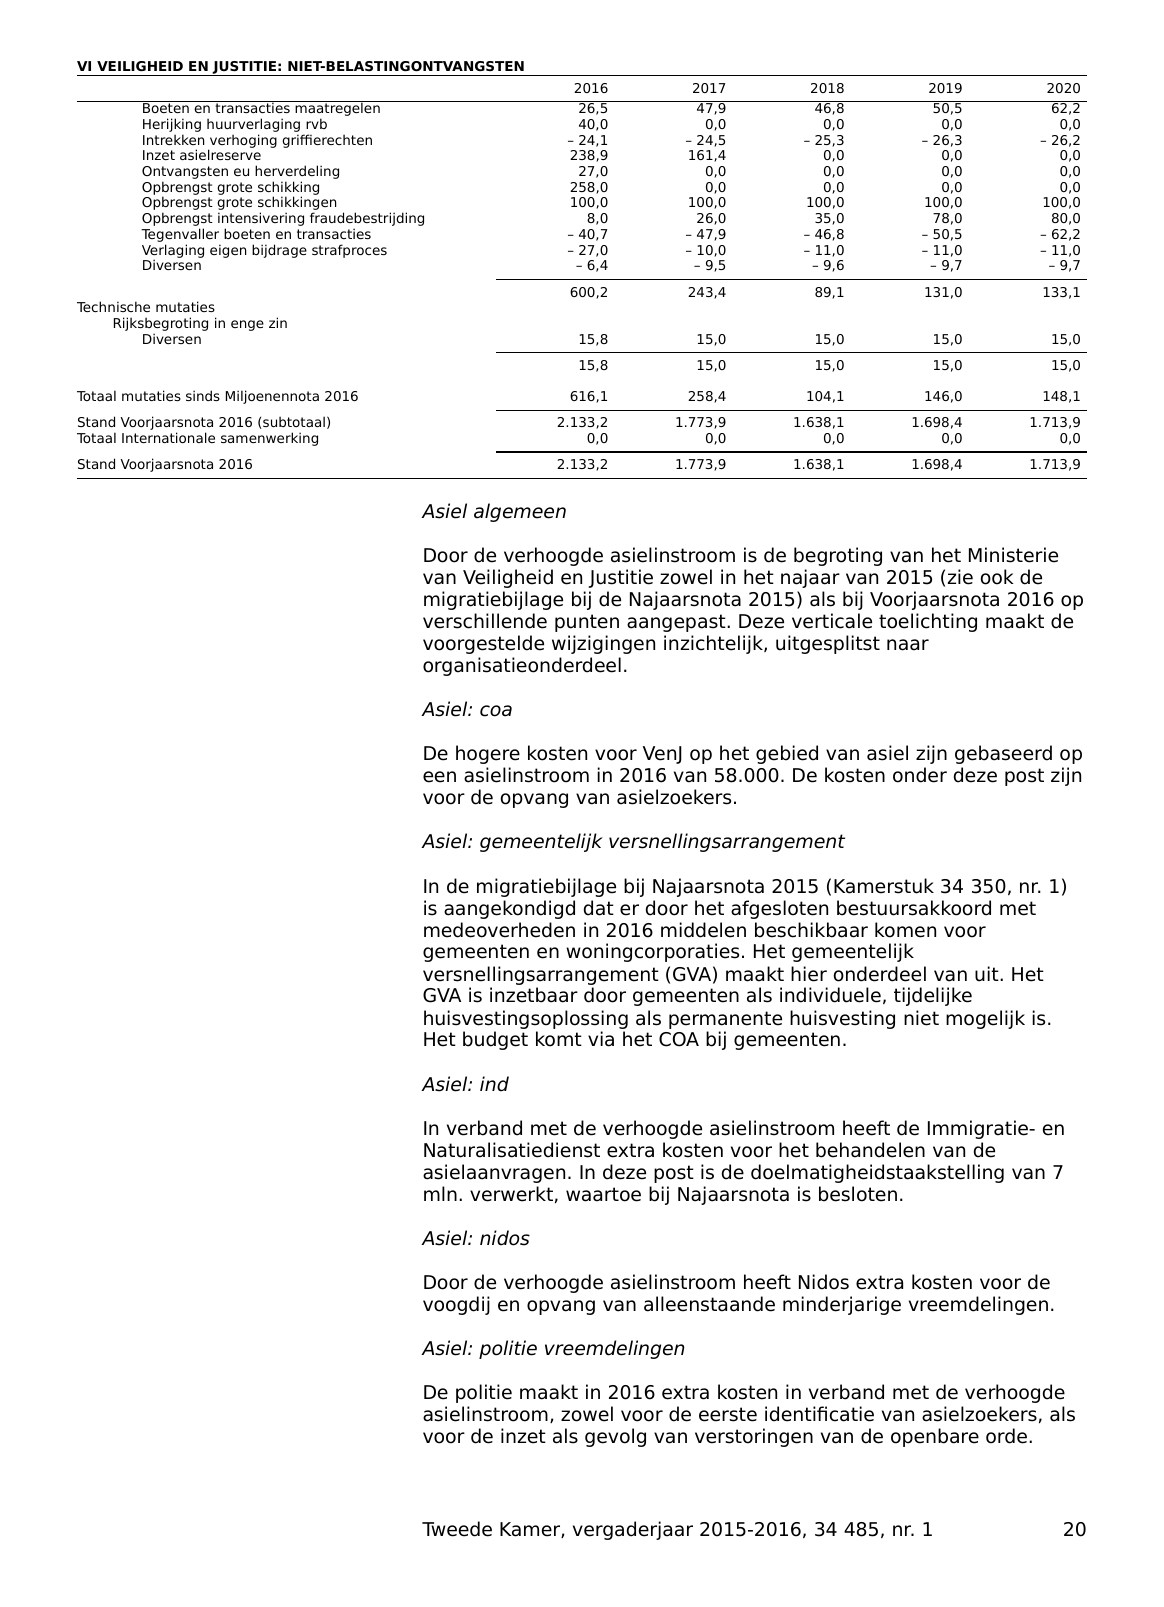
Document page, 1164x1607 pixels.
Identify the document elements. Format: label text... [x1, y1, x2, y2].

table_cell 15,0 [850, 332, 968, 352]
table_cell 2016 [496, 76, 614, 101]
table_cell – 47,9 [614, 227, 732, 242]
table_cell – 11,0 [850, 243, 968, 258]
table_cell 1.638,1 [732, 453, 850, 478]
table_cell 0,0 [850, 117, 968, 132]
table_cell – 40,7 [496, 227, 614, 242]
table_cell 0,0 [969, 431, 1087, 451]
table_cell Totaal Internationale samenwerking [77, 431, 496, 451]
table_cell [106, 227, 136, 242]
table_cell Stand Voorjaarsnota 2016 (subtotaal) [77, 410, 496, 431]
table_cell – 9,5 [614, 258, 732, 279]
table_cell 0,0 [614, 164, 732, 179]
table_cell 40,0 [496, 117, 614, 132]
table_cell [106, 117, 136, 132]
table_cell 1.773,9 [614, 453, 732, 478]
table_cell 27,0 [496, 164, 614, 179]
table_cell [106, 279, 136, 300]
table_cell – 11,0 [969, 243, 1087, 258]
table_cell Stand Voorjaarsnota 2016 [77, 451, 496, 478]
table_cell 100,0 [969, 195, 1087, 211]
table_cell 2017 [614, 76, 732, 101]
table_cell 2020 [969, 76, 1087, 101]
table_cell 1.638,1 [732, 411, 850, 431]
table_cell [969, 374, 1087, 389]
table_cell 258,0 [496, 180, 614, 195]
table_cell [77, 195, 106, 211]
table_cell 238,9 [496, 148, 614, 164]
table_cell 0,0 [496, 431, 614, 451]
table_cell 1.773,9 [614, 411, 732, 431]
subtitle Asiel: nidos [422, 1228, 1087, 1250]
table_cell [496, 300, 614, 316]
table_cell 100,0 [732, 195, 850, 211]
subtitle Asiel algemeen [422, 501, 1087, 523]
table_cell [850, 316, 968, 332]
table_cell – 26,2 [969, 133, 1087, 148]
table_cell 15,8 [496, 353, 614, 373]
table_cell – 50,5 [850, 227, 968, 242]
table_cell 0,0 [850, 148, 968, 164]
table_cell – 9,6 [732, 258, 850, 279]
table_cell 15,0 [614, 353, 732, 373]
table_cell – 24,1 [496, 133, 614, 148]
table_cell [77, 352, 106, 373]
table_cell 0,0 [732, 164, 850, 179]
table_cell – 11,0 [732, 243, 850, 258]
subtitle Asiel: politie vreemdelingen [422, 1338, 1087, 1360]
table_cell [850, 374, 968, 389]
table_cell [106, 180, 136, 195]
table_cell [77, 211, 106, 227]
table_cell 78,0 [850, 211, 968, 227]
table_cell [77, 76, 106, 101]
table_cell 15,0 [732, 332, 850, 352]
table_cell 2018 [732, 76, 850, 101]
table_cell 46,8 [732, 102, 850, 117]
table_cell Tegenvaller boeten en transacties [136, 227, 496, 242]
text In verband met de verhoogde asielinstroom heeft de Immigratie- en Naturalisatiedienst extra kosten voor het behandelen van de asielaanvragen. In deze post is de doelmatigheidstaakstelling van 7 mln. verwerkt, waartoe bij Najaarsnota is besloten. [422, 1118, 1087, 1206]
table_cell – 62,2 [969, 227, 1087, 242]
table_cell [496, 316, 614, 332]
table_cell [106, 352, 136, 373]
table_cell 50,5 [850, 102, 968, 117]
table_cell – 26,3 [850, 133, 968, 148]
table_cell 15,0 [969, 332, 1087, 352]
table_cell 0,0 [614, 431, 732, 451]
table_cell – 25,3 [732, 133, 850, 148]
table_cell 15,0 [614, 332, 732, 352]
text Door de verhoogde asielinstroom is de begroting van het Ministerie van Veiligheid en Justitie zowel in het najaar van 2015 (zie ook de migratiebijlage bij de Najaarsnota 2015) als bij Voorjaarsnota 2016 op verschillende punten aangepast. Deze verticale toelichting maakt de voorgestelde wijzigingen inzichtelijk, uitgesplitst naar organisatieonderdeel. [422, 545, 1087, 677]
table_cell 62,2 [969, 102, 1087, 117]
table_cell 0,0 [969, 180, 1087, 195]
table_cell 1.713,9 [969, 453, 1087, 478]
table_cell 258,4 [614, 389, 732, 409]
table_cell Diversen [136, 332, 496, 352]
table_cell Verlaging eigen bijdrage strafproces [136, 243, 496, 258]
table_cell 1.698,4 [850, 411, 968, 431]
table_cell [77, 279, 106, 300]
table_cell [77, 332, 106, 352]
table_cell [77, 164, 106, 179]
table_cell [106, 374, 136, 389]
table_cell – 6,4 [496, 258, 614, 279]
table_cell [77, 316, 106, 332]
table_cell 146,0 [850, 389, 968, 409]
table_cell 8,0 [496, 211, 614, 227]
table_cell 0,0 [732, 117, 850, 132]
table_cell [614, 374, 732, 389]
table_cell Boeten en transacties maatregelen [136, 102, 496, 117]
table_cell Technische mutaties [77, 300, 496, 316]
table_cell 104,1 [732, 389, 850, 409]
table_cell 0,0 [732, 148, 850, 164]
table_cell [969, 300, 1087, 316]
table_cell 0,0 [614, 117, 732, 132]
table_cell – 27,0 [496, 243, 614, 258]
table_cell [732, 316, 850, 332]
table_cell 15,0 [732, 353, 850, 373]
table_cell 100,0 [850, 195, 968, 211]
table_cell Rijksbegroting in enge zin [106, 316, 496, 332]
table_cell 15,0 [850, 353, 968, 373]
table_cell 131,0 [850, 280, 968, 300]
table_cell [106, 258, 136, 279]
table_cell 2.133,2 [496, 411, 614, 431]
table_cell Opbrengst grote schikkingen [136, 195, 496, 211]
table_cell 0,0 [969, 148, 1087, 164]
table_cell Intrekken verhoging griffierechten [136, 133, 496, 148]
table_cell [732, 374, 850, 389]
table_cell 0,0 [850, 431, 968, 451]
table_cell 35,0 [732, 211, 850, 227]
table_cell [77, 117, 106, 132]
table_cell 1.698,4 [850, 453, 968, 478]
table_cell 15,8 [496, 332, 614, 352]
table_cell [77, 374, 106, 389]
table_cell [106, 243, 136, 258]
table_cell [850, 300, 968, 316]
table_cell Herijking huurverlaging rvb [136, 117, 496, 132]
table_cell [77, 243, 106, 258]
subtitle Asiel: ind [422, 1073, 1087, 1096]
table_cell [106, 133, 136, 148]
table_cell – 10,0 [614, 243, 732, 258]
table_cell 15,0 [969, 353, 1087, 373]
table_cell [106, 76, 136, 101]
table_cell Ontvangsten eu herverdeling [136, 164, 496, 179]
table_cell [136, 279, 496, 300]
table_cell 616,1 [496, 389, 614, 409]
table_cell 0,0 [850, 164, 968, 179]
table_cell [136, 352, 496, 373]
table_cell [106, 211, 136, 227]
table_cell – 9,7 [850, 258, 968, 279]
table_cell 0,0 [732, 431, 850, 451]
table_cell 133,1 [969, 280, 1087, 300]
table_cell Totaal mutaties sinds Miljoenennota 2016 [77, 389, 496, 409]
subtitle Asiel: coa [422, 699, 1087, 721]
table_cell [614, 300, 732, 316]
table_cell 2019 [850, 76, 968, 101]
table_cell 0,0 [732, 180, 850, 195]
table_header VI VEILIGHEID EN JUSTITIE: NIET-BELASTINGONTVANGSTEN [77, 59, 1087, 75]
table_cell [106, 102, 136, 117]
table_cell 1.713,9 [969, 411, 1087, 431]
table_cell 47,9 [614, 102, 732, 117]
text De hogere kosten voor VenJ op het gebied van asiel zijn gebaseerd op een asielinstroom in 2016 van 58.000. De kosten onder deze post zijn voor de opvang van asielzoekers. [422, 743, 1087, 809]
table_cell [732, 300, 850, 316]
table_cell [614, 316, 732, 332]
text De politie maakt in 2016 extra kosten in verband met de verhoogde asielinstroom, zowel voor de eerste identificatie van asielzoekers, als voor de inzet als gevolg van verstoringen van de openbare orde. [422, 1382, 1087, 1448]
table_cell [106, 148, 136, 164]
table_cell 89,1 [732, 280, 850, 300]
table_cell 100,0 [496, 195, 614, 211]
table_cell 0,0 [614, 180, 732, 195]
table_cell Diversen [136, 258, 496, 279]
table_cell [77, 133, 106, 148]
text Door de verhoogde asielinstroom heeft Nidos extra kosten voor de voogdij en opvang van alleenstaande minderjarige vreemdelingen. [422, 1272, 1087, 1316]
table_cell [77, 258, 106, 279]
table_cell 0,0 [850, 180, 968, 195]
table_cell 26,5 [496, 102, 614, 117]
table_cell 148,1 [969, 389, 1087, 409]
table_cell [136, 374, 496, 389]
table_cell 0,0 [969, 117, 1087, 132]
table_cell [969, 316, 1087, 332]
table_cell 161,4 [614, 148, 732, 164]
table_cell 26,0 [614, 211, 732, 227]
table_cell 2.133,2 [496, 453, 614, 478]
table_cell – 46,8 [732, 227, 850, 242]
table_cell [106, 195, 136, 211]
table_cell 80,0 [969, 211, 1087, 227]
table_cell 243,4 [614, 280, 732, 300]
table_cell Opbrengst intensivering fraudebestrijding [136, 211, 496, 227]
text In de migratiebijlage bij Najaarsnota 2015 (Kamerstuk 34 350, nr. 1) is aangekondigd dat er door het afgesloten bestuursakkoord met medeoverheden in 2016 middelen beschikbaar komen voor gemeenten en woningcorporaties. Het gemeentelijk versnellingsarrangement (GVA) maakt hier onderdeel van uit. Het GVA is inzetbaar door gemeenten als individuele, tijdelijke huisvestingsoplossing als permanente huisvesting niet mogelijk is. Het budget komt via het COA bij gemeenten. [422, 876, 1087, 1051]
table_cell [136, 76, 496, 101]
subtitle Asiel: gemeentelijk versnellingsarrangement [422, 831, 1087, 853]
table_cell Opbrengst grote schikking [136, 180, 496, 195]
table_cell [106, 164, 136, 179]
table_cell [77, 180, 106, 195]
table_cell – 9,7 [969, 258, 1087, 279]
table_cell [77, 148, 106, 164]
table_cell [496, 374, 614, 389]
table_cell – 24,5 [614, 133, 732, 148]
table_cell 0,0 [969, 164, 1087, 179]
table_cell Inzet asielreserve [136, 148, 496, 164]
table_cell 600,2 [496, 280, 614, 300]
table_cell [77, 102, 106, 117]
table_cell 100,0 [614, 195, 732, 211]
table_cell [77, 227, 106, 242]
table_cell [106, 332, 136, 352]
